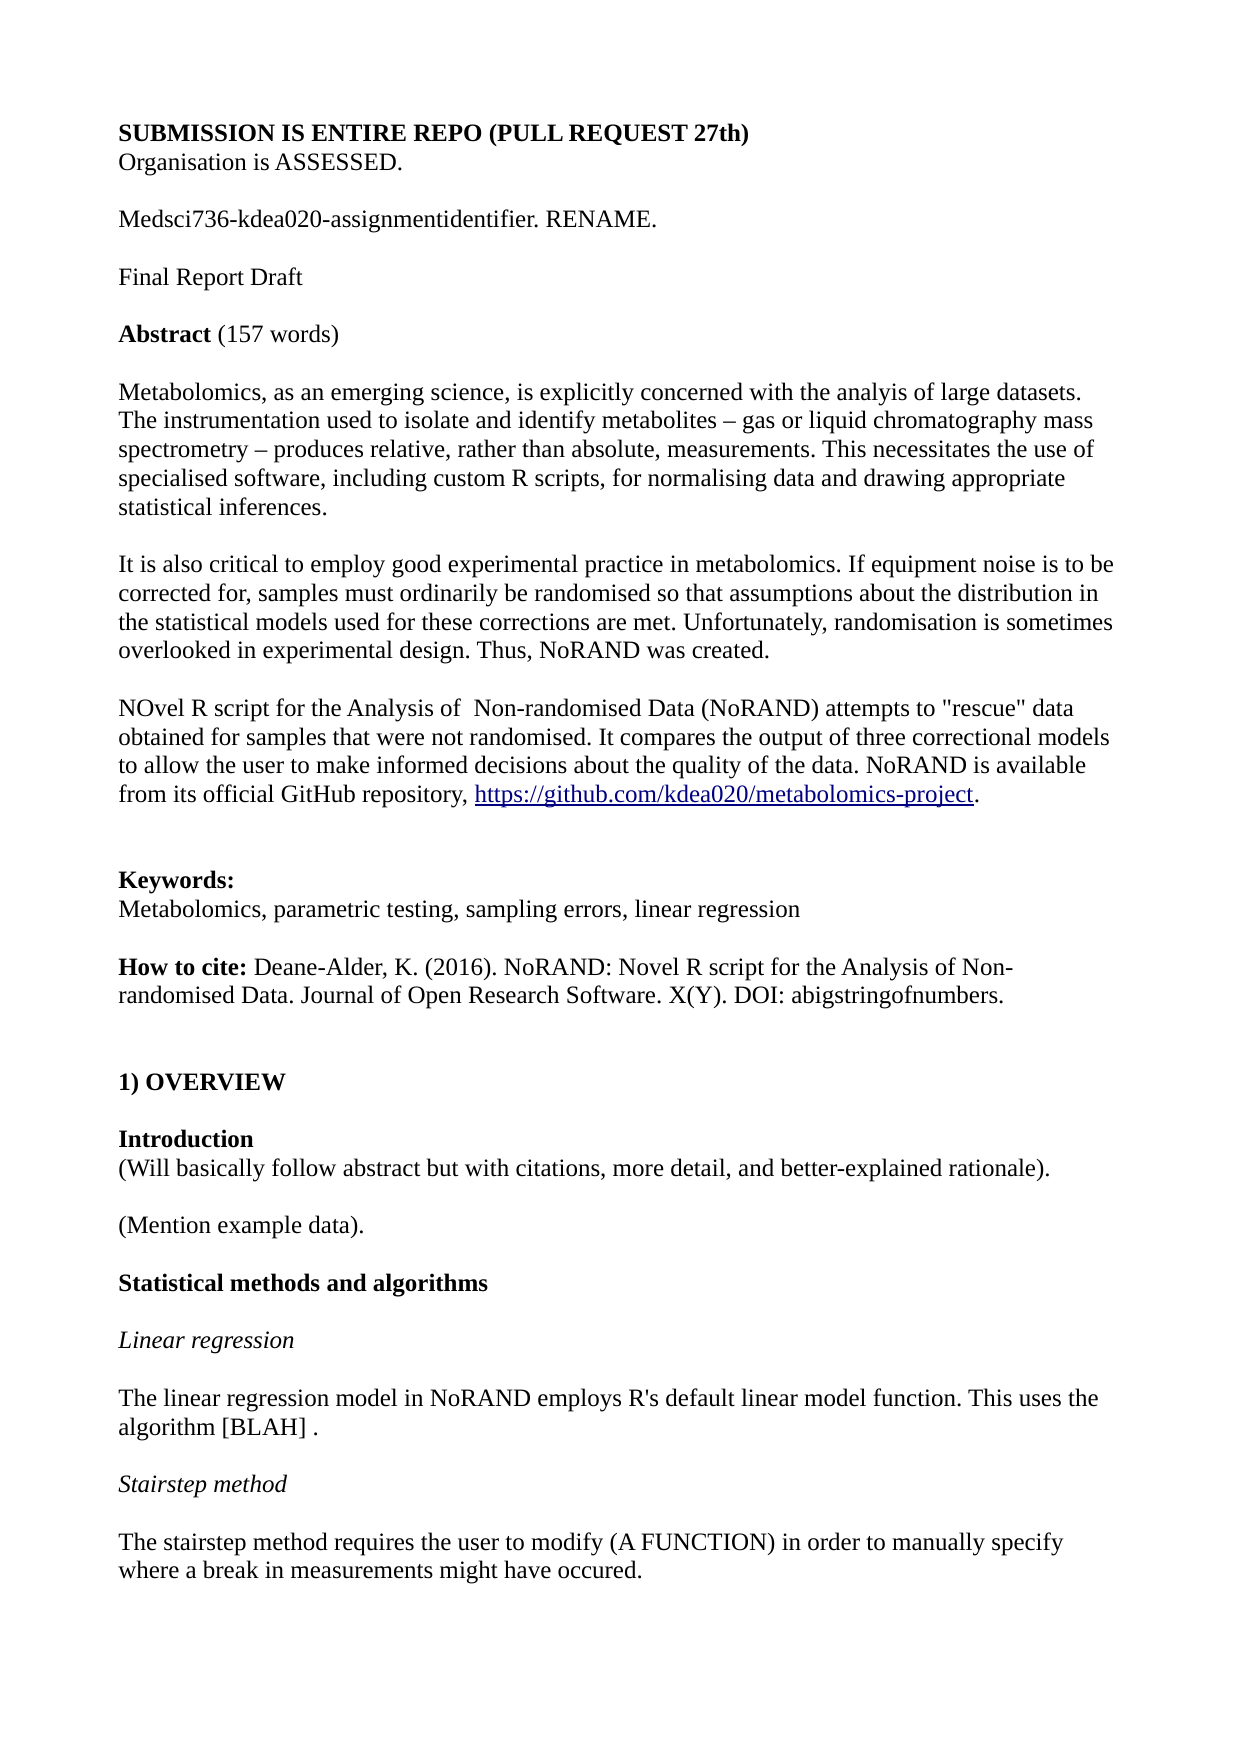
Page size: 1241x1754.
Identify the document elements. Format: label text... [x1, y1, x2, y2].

text NOvel R script for the Analysis of Non-randomised Data (NoRAND) attempts to "rescue" data obtained for samples that were not randomised. It compares the output of three correctional models to allow the user to make informed decisions about the quality of the data. NoRAND is available from its official GitHub repository, https://github.com/kdea020/metabolomics-project. [118, 693, 1122, 808]
text SUBMISSION IS ENTIRE REPO (PULL REQUEST 27th) [118, 118, 1122, 147]
text 1) OVERVIEW [118, 1067, 1122, 1096]
text (Will basically follow abstract but with citations, more detail, and better-explained rationale). [118, 1153, 1122, 1182]
text How to cite: Deane-Alder, K. (2016). NoRAND: Novel R script for the Analysis of Non-randomised Data. Journal of Open Research Software. X(Y). DOI: abigstringofnumbers. [118, 952, 1122, 1009]
text The linear regression model in NoRAND employs R's default linear model function. This uses the algorithm [BLAH] . [118, 1383, 1122, 1441]
text Keywords: [118, 866, 1122, 894]
text It is also critical to employ good experimental practice in metabolomics. If equipment noise is to be corrected for, samples must ordinarily be randomised so that assumptions about the distribution in the statistical models used for these corrections are met. Unfortunately, randomisation is sometimes overlooked in experimental design. Thus, NoRAND was created. [118, 549, 1122, 664]
text Abstract (157 words) [118, 319, 1122, 348]
text Statistical methods and algorithms [118, 1268, 1122, 1297]
text (Mention example data). [118, 1211, 1122, 1239]
text Organisation is ASSESSED. [118, 147, 1122, 176]
text Introduction [118, 1124, 1122, 1153]
text The stairstep method requires the user to modify (A FUNCTION) in order to manually specify where a break in measurements might have occured. [118, 1527, 1122, 1584]
text Final Report Draft [118, 262, 1122, 291]
text Metabolomics, as an emerging science, is explicitly concerned with the analyis of large datasets. The instrumentation used to isolate and identify metabolites – gas or liquid chromatography mass spectrometry – produces relative, rather than absolute, measurements. This necessitates the use of specialised software, including custom R scripts, for normalising data and drawing appropriate statistical inferences. [118, 377, 1122, 521]
text Stairstep method [118, 1469, 1122, 1498]
text Medsci736-kdea020-assignmentidentifier. RENAME. [118, 204, 1122, 233]
text Metabolomics, parametric testing, sampling errors, linear regression [118, 894, 1122, 923]
text Linear regression [118, 1326, 1122, 1354]
